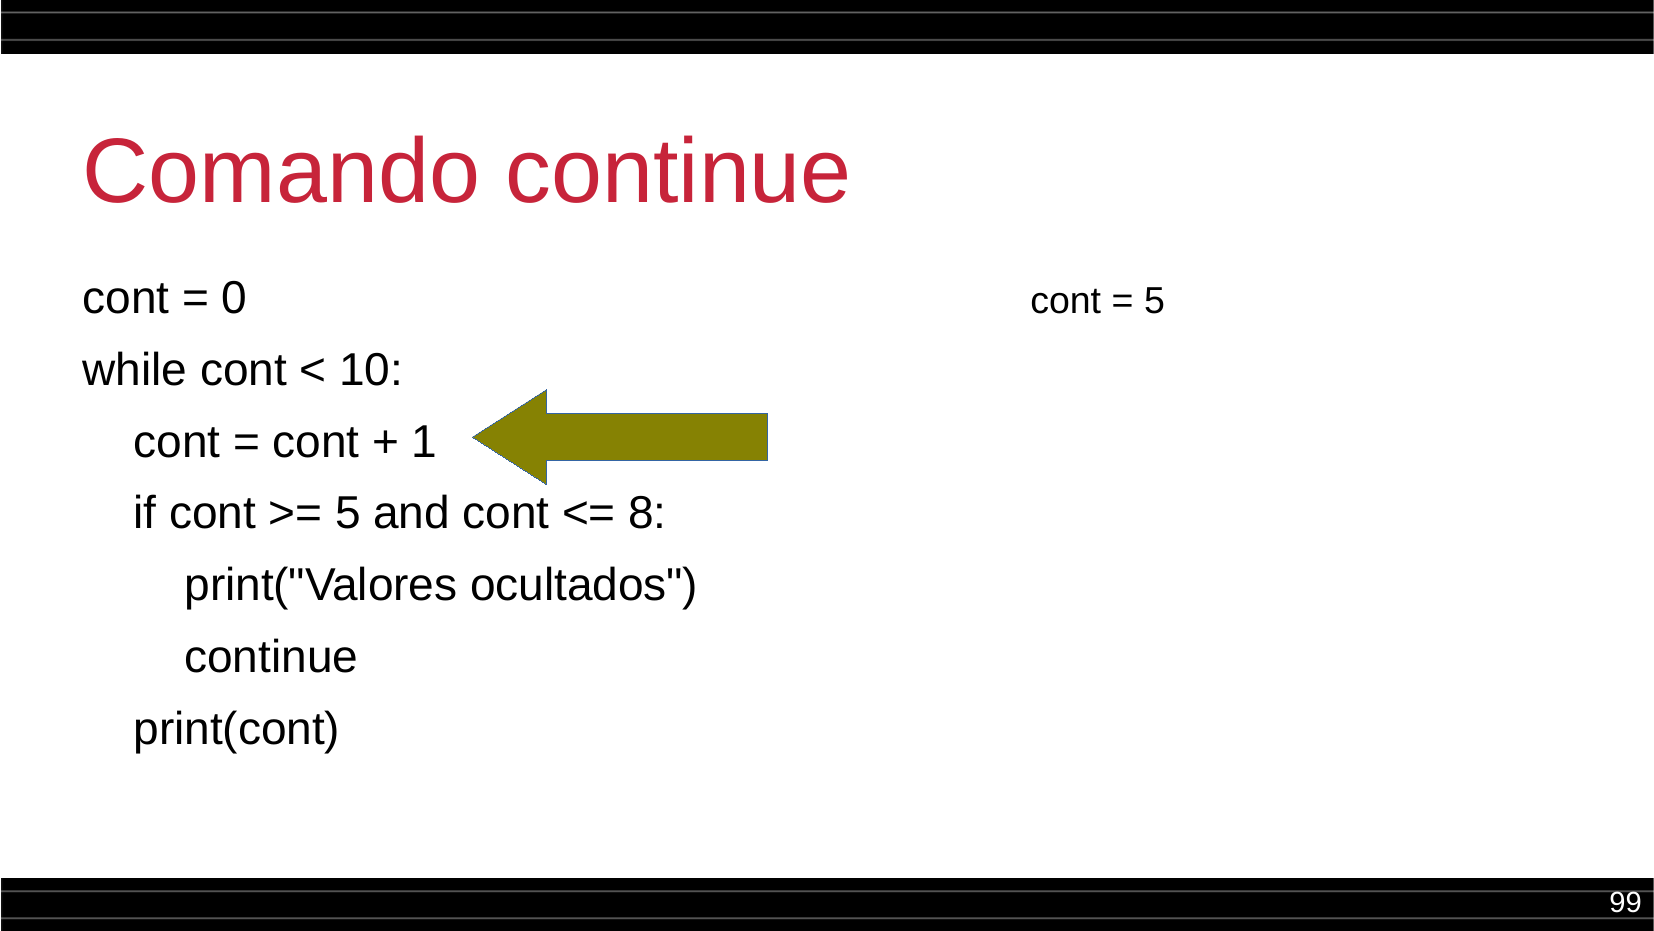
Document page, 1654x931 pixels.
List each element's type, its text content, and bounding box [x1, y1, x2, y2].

title Comando continue [82, 92, 1571, 249]
picture [1, 878, 1654, 931]
list cont = 0 while cont < 10: cont = cont + 1 if cont >= 5 and cont <= 8: print("Valores ocultados") continue print(cont) [82, 271, 1571, 758]
text_box [472, 389, 768, 485]
text_box cont = 5 [1015, 271, 1229, 329]
picture [1, 0, 1654, 54]
